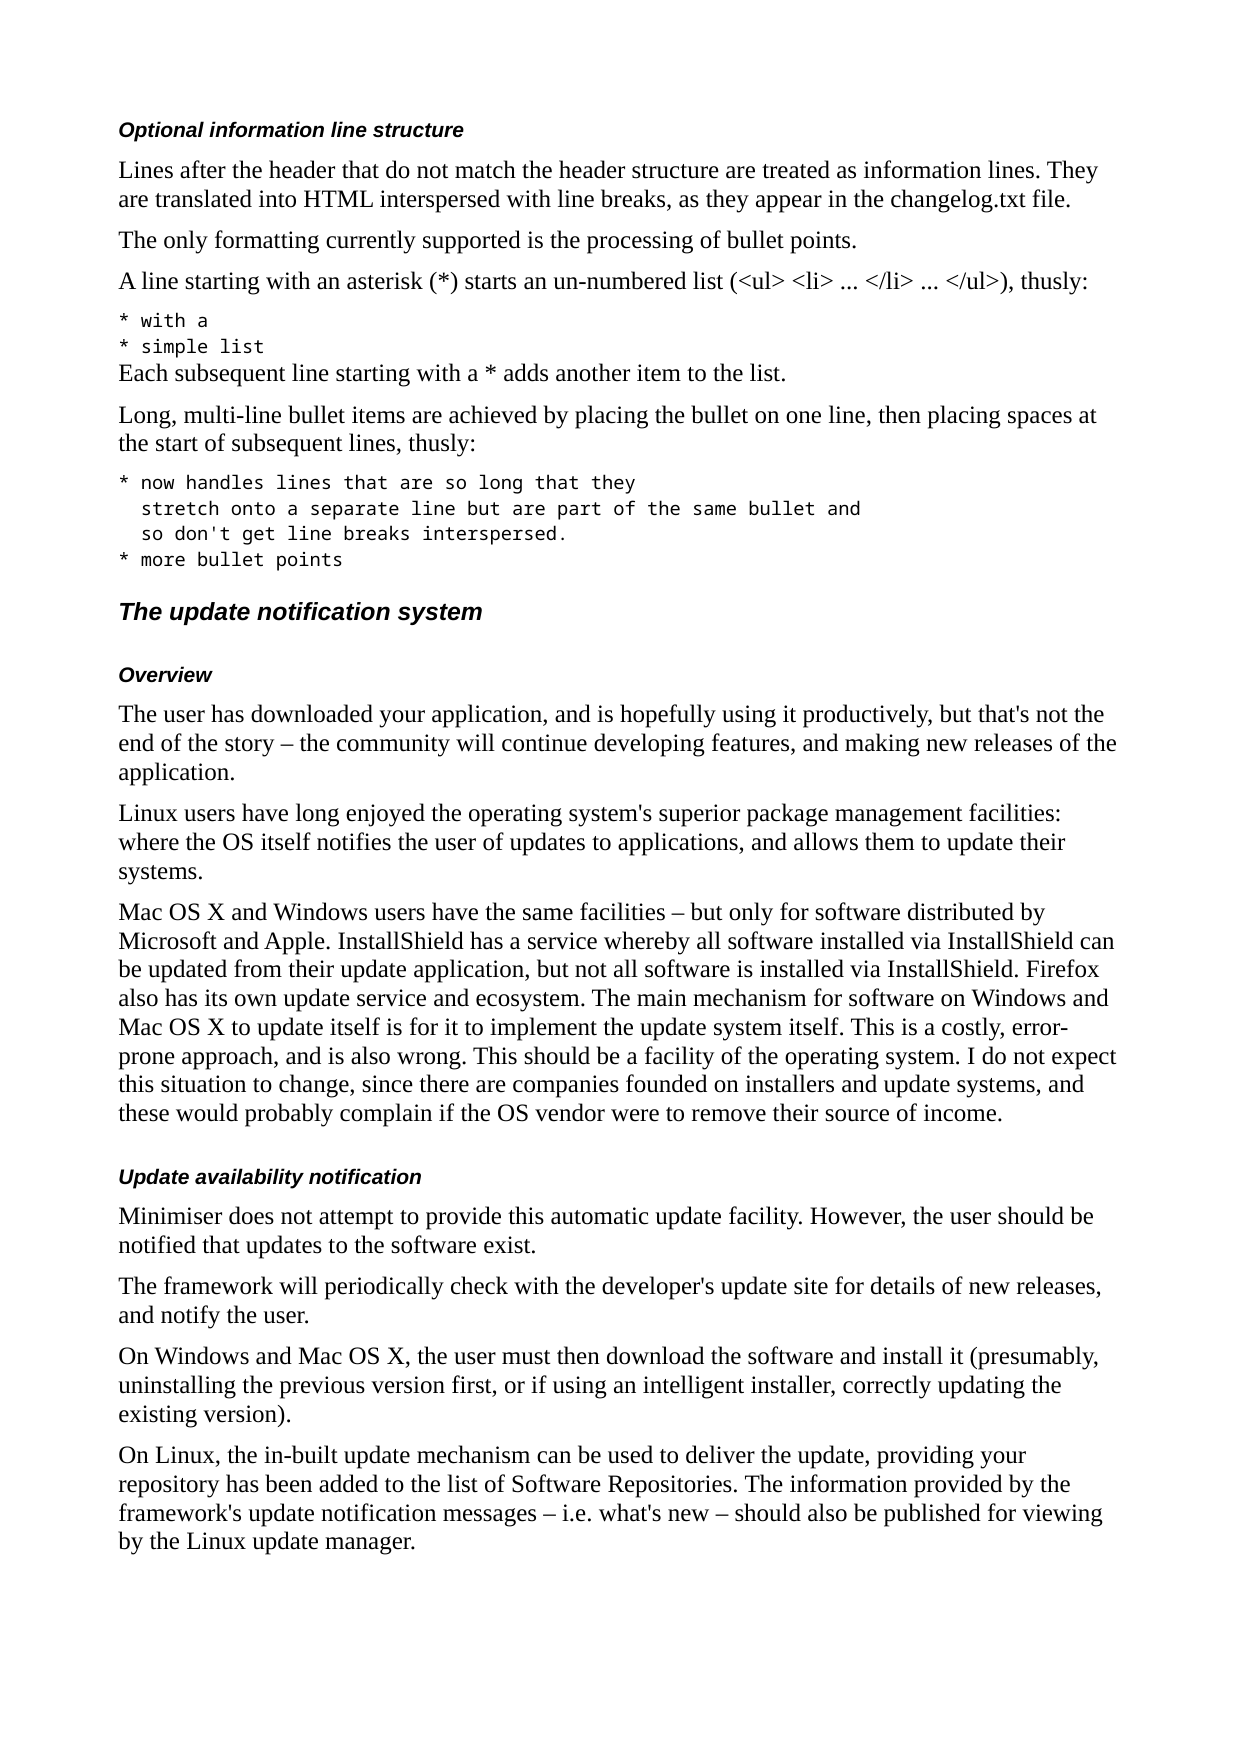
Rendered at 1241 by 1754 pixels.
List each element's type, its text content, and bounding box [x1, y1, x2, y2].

text Mac OS X and Windows users have the same facilities – but only for software distributed by Microsoft and Apple. InstallShield has a service whereby all software installed via InstallShield can be updated from their update application, but not all software is installed via InstallShield. Firefox also has its own update service and ecosystem. The main mechanism for software on Windows and Mac OS X to update itself is for it to implement the update system itself. This is a costly, error-prone approach, and is also wrong. This should be a facility of the operating system. I do not expect this situation to change, since there are companies founded on installers and update systems, and these would probably complain if the OS vendor were to remove their source of income. [118, 897, 1122, 1127]
text Minimiser does not attempt to provide this automatic update facility. However, the user should be notified that updates to the software exist. [118, 1201, 1122, 1259]
text stretch onto a separate line but are part of the same bullet and [118, 495, 1122, 521]
text The framework will periodically check with the developer's update site for details of new releases, and notify the user. [118, 1271, 1122, 1329]
text * with a [118, 307, 1122, 333]
text Each subsequent line starting with a * adds another item to the list. [118, 358, 1122, 387]
text A line starting with an asterisk (*) starts an un-numbered list (<ul> <li> ... </li> ... </ul>), thusly: [118, 266, 1122, 295]
subtitle Optional information line structure [118, 118, 1122, 142]
text The only formatting currently supported is the processing of bullet points. [118, 225, 1122, 254]
text On Linux, the in-built update mechanism can be used to deliver the update, providing your repository has been added to the list of Software Repositories. The information provided by the framework's update notification messages – i.e. what's new – should also be published for viewing by the Linux update manager. [118, 1440, 1122, 1555]
subtitle The update notification system [118, 597, 1122, 625]
text * now handles lines that are so long that they [118, 470, 1122, 495]
text Lines after the header that do not match the header structure are treated as information lines. They are translated into HTML interspersed with line breaks, as they appear in the changelog.txt file. [118, 155, 1122, 212]
text * simple list [118, 333, 1122, 358]
text The user has downloaded your application, and is hopefully using it productively, but that's not the end of the story – the community will continue developing features, and making new releases of the application. [118, 699, 1122, 786]
text so don't get line breaks interspersed. [118, 521, 1122, 546]
text * more bullet points [118, 546, 1122, 572]
subtitle Update availability notification [118, 1164, 1122, 1189]
text Long, multi-line bullet items are achieved by placing the bullet on one line, then placing spaces at the start of subsequent lines, thusly: [118, 400, 1122, 457]
text On Windows and Mac OS X, the user must then download the software and install it (presumably, uninstalling the previous version first, or if using an intelligent installer, correctly updating the existing version). [118, 1341, 1122, 1428]
subtitle Overview [118, 663, 1122, 687]
text Linux users have long enjoyed the operating system's superior package management facilities: where the OS itself notifies the user of updates to applications, and allows them to update their systems. [118, 798, 1122, 884]
